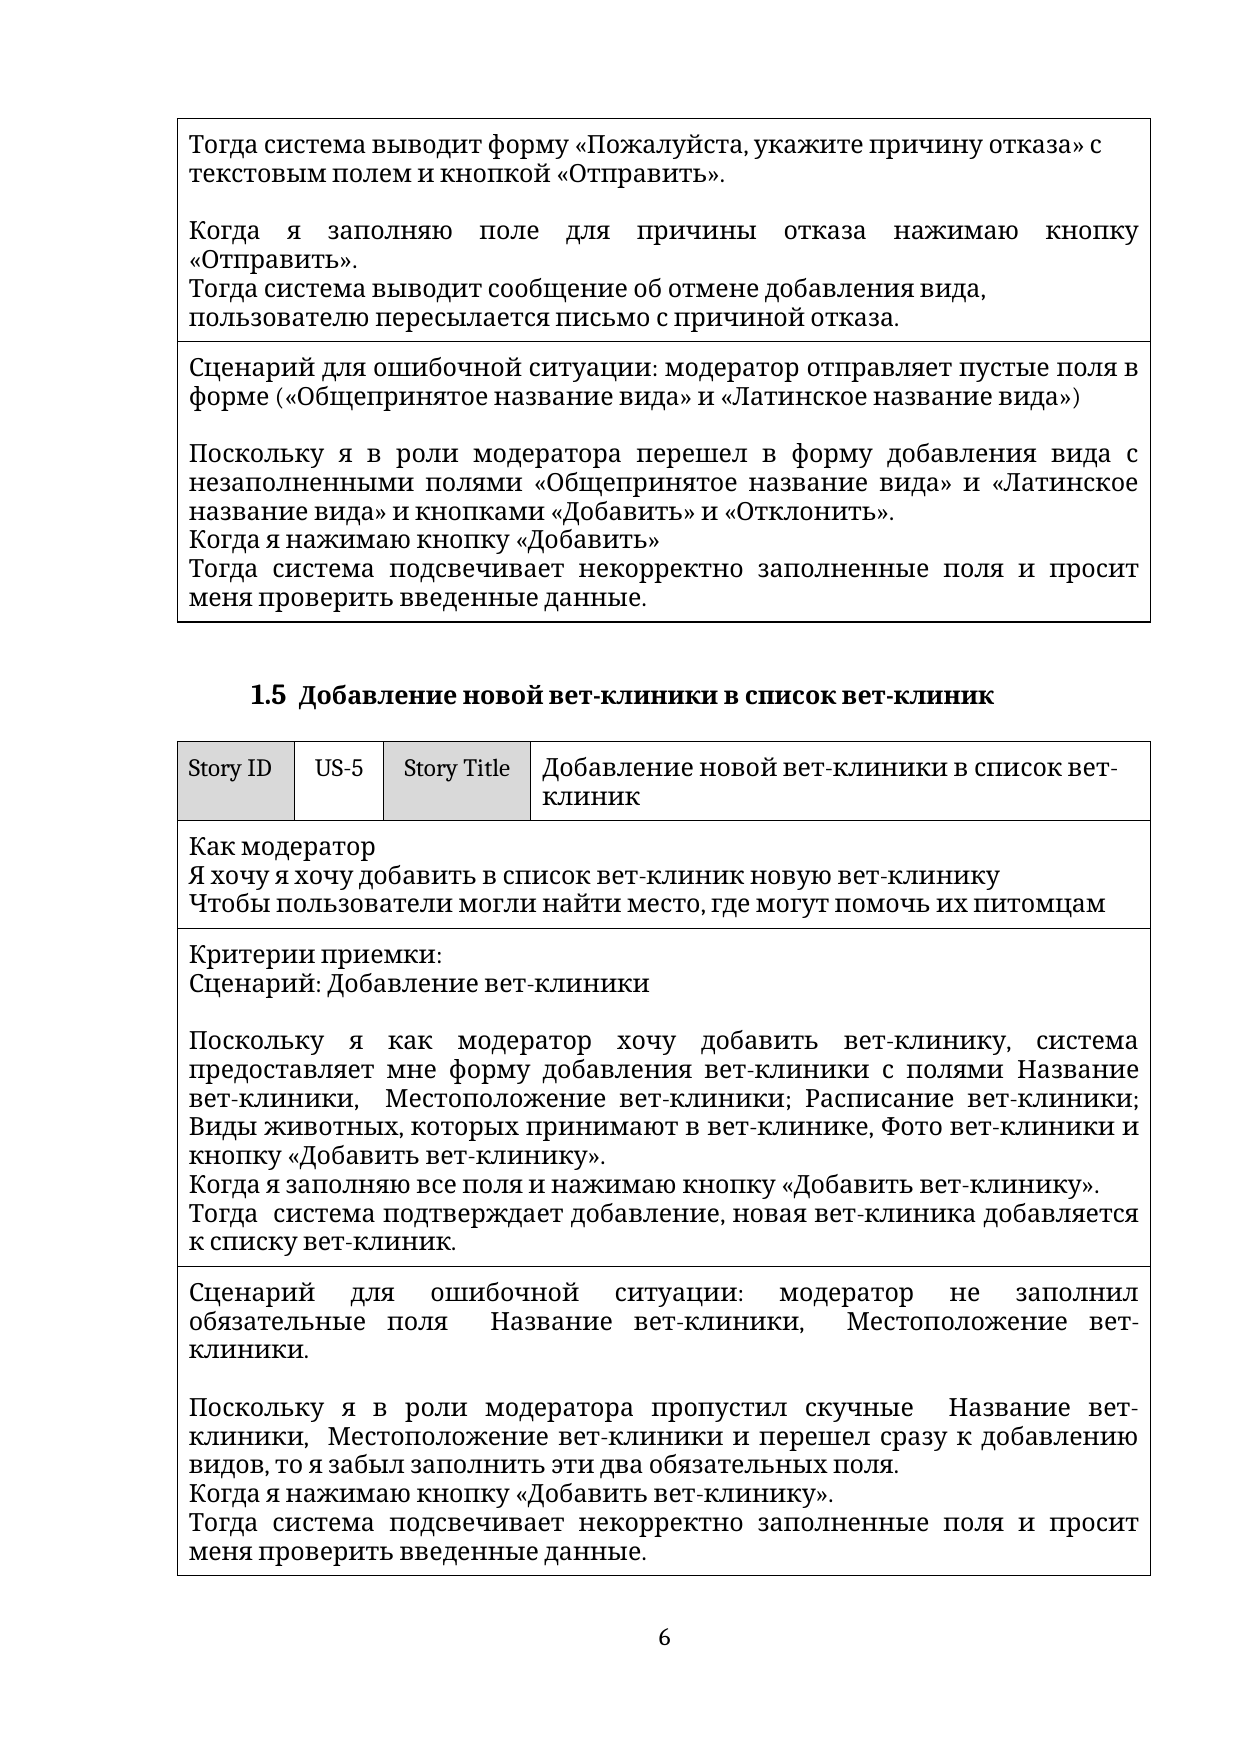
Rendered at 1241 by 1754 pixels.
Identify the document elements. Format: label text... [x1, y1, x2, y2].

table_cell Как модератор Я хочу я хочу добавить в список вет-клиник новую вет-клинику Чтобы пользователи могли найти место, где могут помочь их питомцам [178, 821, 1150, 928]
table_cell Тогда система выводит форму «Пожалуйста, укажите причину отказа» с текстовым полем и кнопкой «Отправить». Когда я заполняю поле для причины отказа нажимаю кнопку «Отправить». Тогда система выводит сообщение об отмене добавления вида, пользователю пересылается письмо с причиной отказа. [178, 119, 1150, 341]
table_cell Сценарий для ошибочной ситуации: модератор не заполнил обязательные поля Название вет-клиники, Местоположение вет-клиники. Поскольку я в роли модератора пропустил скучные Название вет-клиники, Местоположение вет-клиники и перешел сразу к добавлению видов, то я забыл заполнить эти два обязательных поля. Когда я нажимаю кнопку «Добавить вет-клинику». Тогда система подсвечивает некорректно заполненные поля и просит меня проверить введенные данные. [178, 1267, 1150, 1575]
list Добавление новой вет-клиники в список вет-клиник [251, 678, 1152, 712]
table_cell Критерии приемки: Сценарий: Добавление вет-клиники Поскольку я как модератор хочу добавить вет-клинику, система предоставляет мне форму добавления вет-клиники с полями Название вет-клиники, Местоположение вет-клиники; Расписание вет-клиники; Виды животных, которых принимают в вет-клинике, Фото вет-клиники и кнопку «Добавить вет-клинику». Когда я заполняю все поля и нажимаю кнопку «Добавить вет-клинику». Тогда система подтверждает добавление, новая вет-клиника добавляется к списку вет-клиник. [178, 929, 1150, 1266]
table_header Story Title [384, 742, 530, 820]
table_header US-5 [295, 742, 383, 820]
table_header Добавление новой вет-клиники в список вет-клиник [531, 742, 1150, 820]
table_header Story ID [178, 742, 294, 820]
table_cell Сценарий для ошибочной ситуации: модератор отправляет пустые поля в форме («Общепринятое название вида» и «Латинское название вида») Поскольку я в роли модератора перешел в форму добавления вида с незаполненными полями «Общепринятое название вида» и «Латинское название вида» и кнопками «Добавить» и «Отклонить». Когда я нажимаю кнопку «Добавить» Тогда система подсвечивает некорректно заполненные поля и просит меня проверить введенные данные. [178, 342, 1150, 621]
